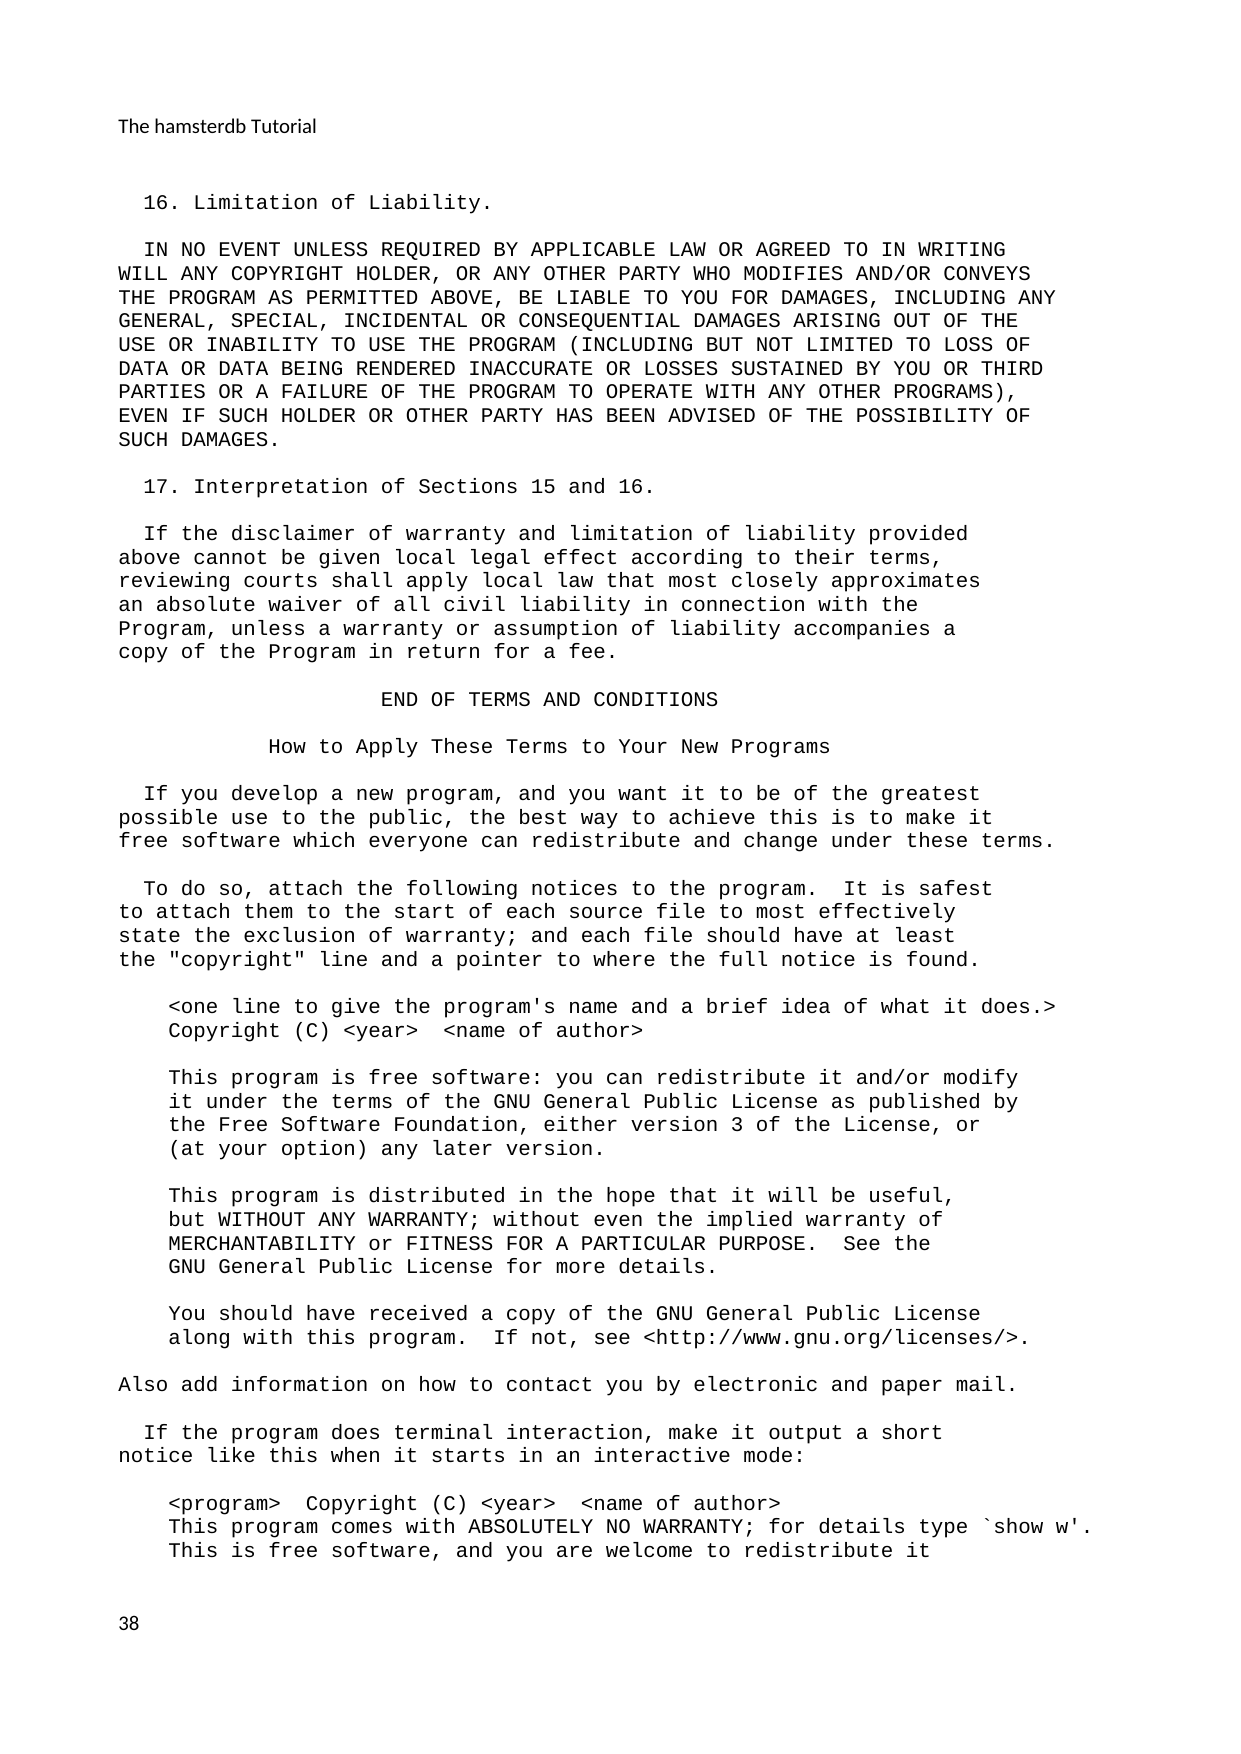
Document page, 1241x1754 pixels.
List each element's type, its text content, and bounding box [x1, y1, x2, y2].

text <one line to give the program's name and a brief idea of what it does.> [118, 996, 1122, 1020]
text Program, unless a warranty or assumption of liability accompanies a [118, 618, 1122, 641]
text but WITHOUT ANY WARRANTY; without even the implied warranty of [118, 1209, 1122, 1232]
text This is free software, and you are welcome to redistribute it [118, 1540, 1122, 1563]
text 17. Interpretation of Sections 15 and 16. [118, 476, 1122, 499]
text the Free Software Foundation, either version 3 of the License, or [118, 1114, 1122, 1138]
text USE OR INABILITY TO USE THE PROGRAM (INCLUDING BUT NOT LIMITED TO LOSS OF [118, 334, 1122, 358]
text This program comes with ABSOLUTELY NO WARRANTY; for details type `show w'. [118, 1516, 1122, 1540]
text notice like this when it starts in an interactive mode: [118, 1445, 1122, 1469]
text an absolute waiver of all civil liability in connection with the [118, 594, 1122, 618]
text How to Apply These Terms to Your New Programs [118, 736, 1122, 759]
text (at your option) any later version. [118, 1138, 1122, 1162]
text EVEN IF SUCH HOLDER OR OTHER PARTY HAS BEEN ADVISED OF THE POSSIBILITY OF [118, 405, 1122, 428]
text To do so, attach the following notices to the program. It is safest [118, 878, 1122, 901]
text This program is distributed in the hope that it will be useful, [118, 1185, 1122, 1209]
text SUCH DAMAGES. [118, 428, 1122, 452]
text copy of the Program in return for a fee. [118, 641, 1122, 665]
text possible use to the public, the best way to achieve this is to make it [118, 807, 1122, 831]
text state the exclusion of warranty; and each file should have at least [118, 925, 1122, 949]
text If the disclaimer of warranty and limitation of liability provided [118, 523, 1122, 547]
text GENERAL, SPECIAL, INCIDENTAL OR CONSEQUENTIAL DAMAGES ARISING OUT OF THE [118, 310, 1122, 334]
text Also add information on how to contact you by electronic and paper mail. [118, 1374, 1122, 1398]
text You should have received a copy of the GNU General Public License [118, 1303, 1122, 1327]
text above cannot be given local legal effect according to their terms, [118, 547, 1122, 570]
text THE PROGRAM AS PERMITTED ABOVE, BE LIABLE TO YOU FOR DAMAGES, INCLUDING ANY [118, 287, 1122, 310]
text reviewing courts shall apply local law that most closely approximates [118, 570, 1122, 594]
text If you develop a new program, and you want it to be of the greatest [118, 783, 1122, 807]
text END OF TERMS AND CONDITIONS [118, 689, 1122, 712]
text <program> Copyright (C) <year> <name of author> [118, 1493, 1122, 1516]
text GNU General Public License for more details. [118, 1256, 1122, 1280]
text 16. Limitation of Liability. [118, 192, 1122, 216]
text along with this program. If not, see <http://www.gnu.org/licenses/>. [118, 1327, 1122, 1351]
text the "copyright" line and a pointer to where the full notice is found. [118, 949, 1122, 972]
text free software which everyone can redistribute and change under these terms. [118, 831, 1122, 854]
text PARTIES OR A FAILURE OF THE PROGRAM TO OPERATE WITH ANY OTHER PROGRAMS), [118, 381, 1122, 405]
text This program is free software: you can redistribute it and/or modify [118, 1067, 1122, 1091]
text MERCHANTABILITY or FITNESS FOR A PARTICULAR PURPOSE. See the [118, 1232, 1122, 1256]
text to attach them to the start of each source file to most effectively [118, 901, 1122, 925]
text IN NO EVENT UNLESS REQUIRED BY APPLICABLE LAW OR AGREED TO IN WRITING [118, 239, 1122, 263]
text WILL ANY COPYRIGHT HOLDER, OR ANY OTHER PARTY WHO MODIFIES AND/OR CONVEYS [118, 263, 1122, 287]
text DATA OR DATA BEING RENDERED INACCURATE OR LOSSES SUSTAINED BY YOU OR THIRD [118, 358, 1122, 381]
text If the program does terminal interaction, make it output a short [118, 1422, 1122, 1445]
text Copyright (C) <year> <name of author> [118, 1020, 1122, 1043]
text it under the terms of the GNU General Public License as published by [118, 1091, 1122, 1114]
